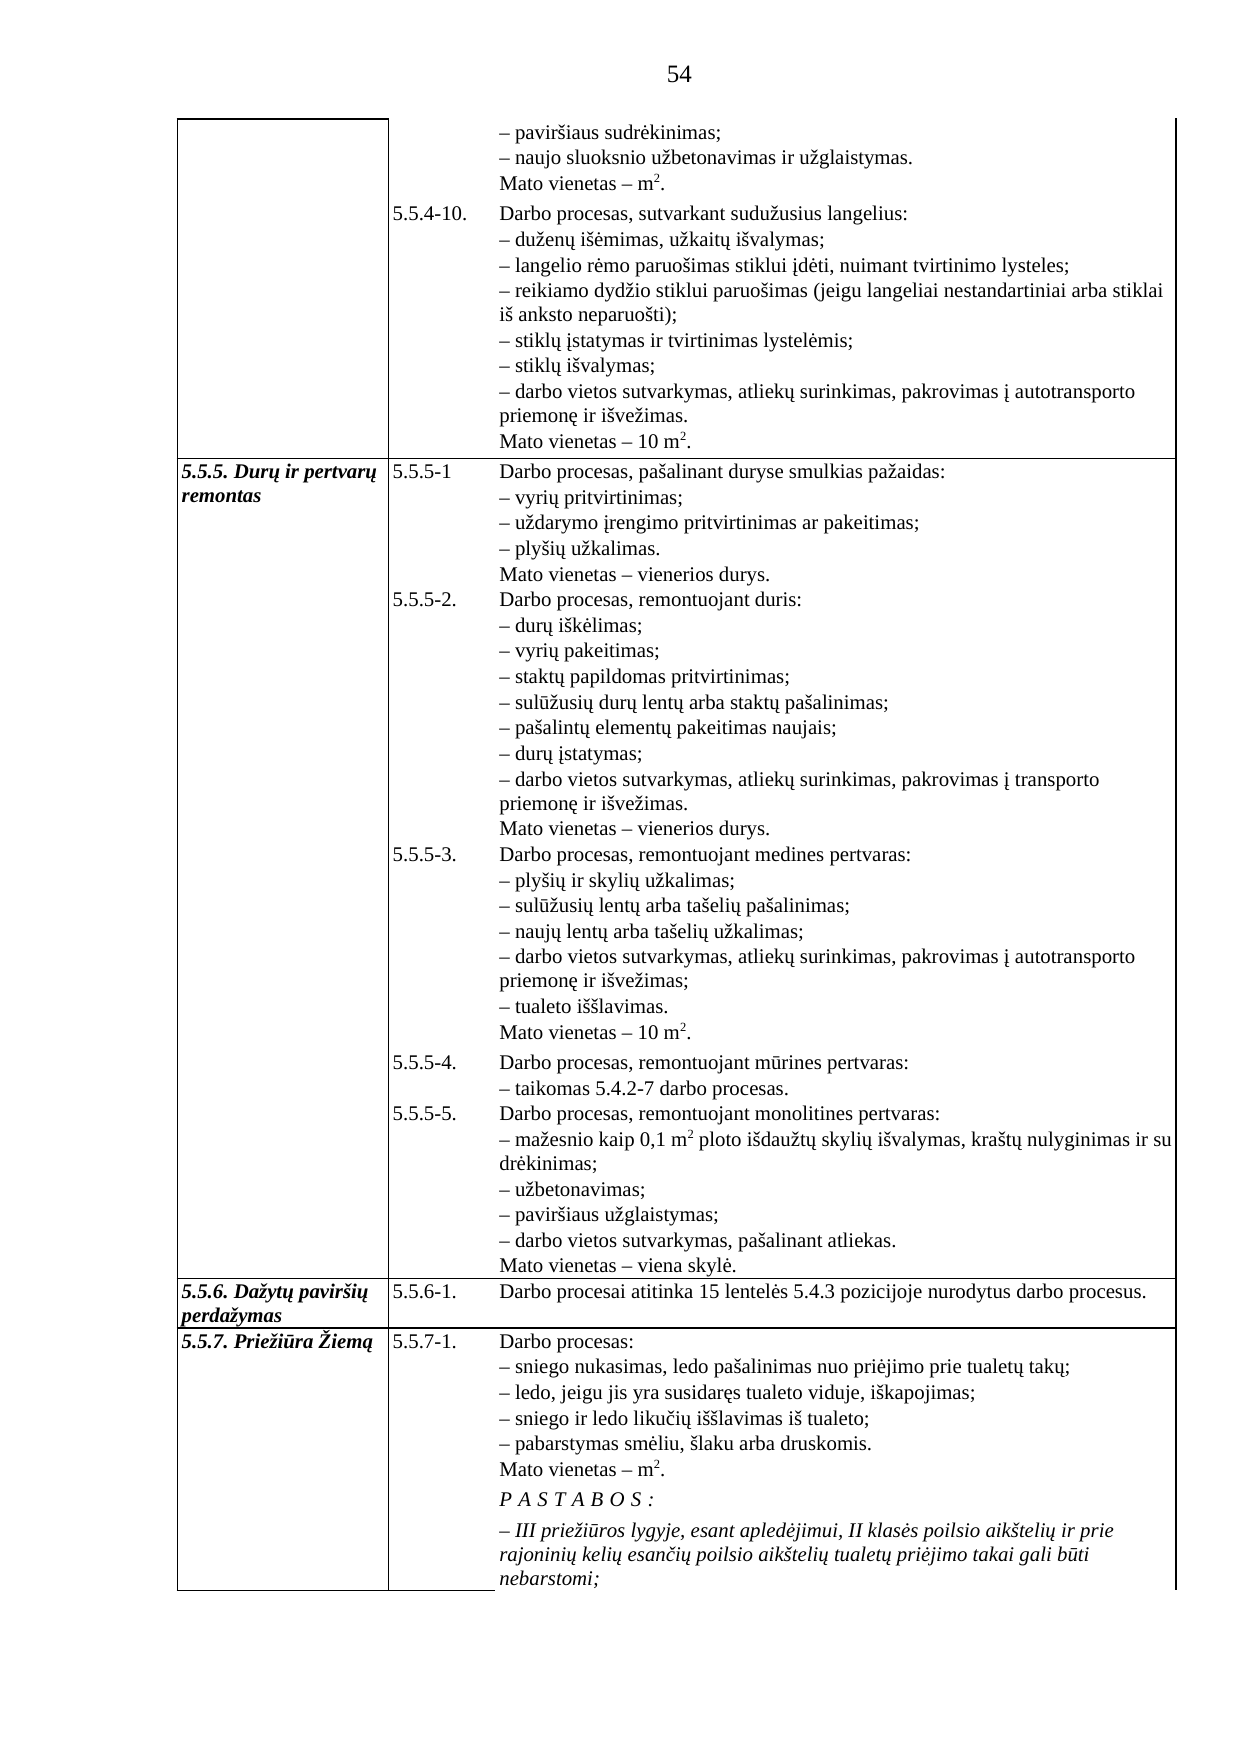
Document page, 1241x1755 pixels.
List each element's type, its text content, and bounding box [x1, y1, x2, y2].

table_cell – langelio rėmo paruošimas stiklui įdėti, nuimant tvirtinimo lysteles; [495, 251, 1175, 277]
table_cell Darbo procesas, remontuojant duris: [495, 586, 1175, 611]
table_cell 5.5.5. Durų ir pertvarų remontas [178, 459, 388, 1277]
table_cell 5.5.7. Priežiūra Žiemą [178, 1329, 388, 1590]
table_cell [389, 118, 495, 200]
table_cell – vyrių pakeitimas; [495, 637, 1175, 662]
table_cell Mato vienetas – m2. [495, 169, 1175, 200]
table_cell 5.5.5-1 [389, 459, 495, 586]
table_cell [1177, 1156, 1181, 1175]
table_cell [1177, 1546, 1181, 1590]
table_cell – durų įstatymas; [495, 739, 1175, 765]
table_cell – durų iškėlimas; [495, 611, 1175, 637]
table_cell – stiklų išvalymas; [495, 352, 1175, 377]
table_cell – pašalintų elementų pakeitimas naujais; [495, 714, 1175, 739]
table_cell Darbo procesas, remontuojant medines pertvaras: [495, 840, 1175, 866]
table_cell – užbetonavimas; [495, 1175, 1175, 1201]
table_cell – darbo vietos sutvarkymas, atliekų surinkimas, pakrovimas į transporto priemonę ir išvežimas. [495, 765, 1175, 815]
table_cell Mato vienetas – vienerios durys. [495, 815, 1175, 840]
table_cell [1177, 302, 1181, 326]
table_cell 5.5.5-3. [389, 840, 495, 1048]
table_cell 5.5.5-5. [389, 1100, 495, 1277]
table_cell 5.5.6-1. [389, 1279, 495, 1327]
table_cell Mato vienetas – m2. [495, 1455, 1175, 1486]
table_cell – plyšių užkalimas. [495, 534, 1175, 560]
table_cell Darbo procesas, sutvarkant sudužusius langelius: [495, 200, 1175, 225]
table_cell Mato vienetas – 10 m2. [495, 427, 1175, 457]
table_cell Mato vienetas – viena skylė. [495, 1252, 1175, 1277]
table_cell Mato vienetas – 10 m2. [495, 1018, 1175, 1048]
table_cell – paviršiaus sudrėkinimas; [495, 118, 1175, 144]
table_cell – plyšių ir skylių užkalimas; [495, 866, 1175, 892]
table_cell – vyrių pritvirtinimas; [495, 483, 1175, 509]
table_cell [1177, 791, 1181, 815]
table_cell Mato vienetas – vienerios durys. [495, 560, 1175, 586]
table_cell [1177, 1303, 1181, 1327]
table_cell – taikomas 5.4.2-7 darbo procesas. [495, 1074, 1175, 1100]
table_cell – sulūžusių durų lentų arba staktų pašalinimas; [495, 688, 1175, 714]
table_cell – darbo vietos sutvarkymas, atliekų surinkimas, pakrovimas į autotransporto priemonę ir išvežimas; [495, 943, 1175, 992]
table_cell 5.5.4-10. [389, 200, 495, 457]
table_cell – darbo vietos sutvarkymas, atliekų surinkimas, pakrovimas į autotransporto priemonę ir išvežimas. [495, 378, 1175, 427]
table_cell – naujo sluoksnio užbetonavimas ir užglaistymas. [495, 144, 1175, 169]
table_cell – duženų išėmimas, užkaitų išvalymas; [495, 225, 1175, 251]
table_cell – tualeto iššlavimas. [495, 993, 1175, 1018]
table_cell [178, 120, 388, 457]
table_cell – III priežiūros lygyje, esant apledėjimui, II klasės poilsio aikštelių ir prie rajoninių kelių esančių poilsio aikštelių tualetų priėjimo takai gali būti nebarstomi; [495, 1516, 1175, 1590]
table_cell 5.5.7-1. [389, 1329, 495, 1590]
table_cell – sniego ir ledo likučių iššlavimas iš tualeto; [495, 1404, 1175, 1430]
table_cell – paviršiaus užglaistymas; [495, 1201, 1175, 1226]
table_cell Darbo procesas, remontuojant mūrines pertvaras: [495, 1049, 1175, 1074]
table_cell – sniego nukasimas, ledo pašalinimas nuo priėjimo prie tualetų takų; [495, 1353, 1175, 1378]
table_cell – stiklų įstatymas ir tvirtinimas lystelėmis; [495, 326, 1175, 352]
table_cell 5.5.5-2. [389, 586, 495, 840]
table_cell – reikiamo dydžio stiklui paruošimas (jeigu langeliai nestandartiniai arba stiklai iš anksto neparuošti); [495, 277, 1175, 326]
table_cell 5.5.5-4. [389, 1049, 495, 1100]
table_cell – mažesnio kaip 0,1 m2 ploto išdaužtų skylių išvalymas, kraštų nulyginimas ir su drėkinimas; [495, 1125, 1175, 1175]
table_cell Darbo procesai atitinka 15 lentelės 5.4.3 pozicijoje nurodytus darbo procesus. [495, 1279, 1175, 1327]
table_cell – pabarstymas smėliu, šlaku arba druskomis. [495, 1430, 1175, 1455]
table_cell – staktų papildomas pritvirtinimas; [495, 663, 1175, 688]
table_cell [1177, 403, 1181, 427]
table_cell PASTABOS: [495, 1486, 1175, 1516]
table_cell [1177, 968, 1181, 992]
table_cell Darbo procesas, remontuojant monolitines pertvaras: [495, 1100, 1175, 1125]
table_cell – naujų lentų arba tašelių užkalimas; [495, 917, 1175, 943]
table_cell – uždarymo įrengimo pritvirtinimas ar pakeitimas; [495, 509, 1175, 534]
table_cell – darbo vietos sutvarkymas, pašalinant atliekas. [495, 1226, 1175, 1252]
table_cell – ledo, jeigu jis yra susidaręs tualeto viduje, iškapojimas; [495, 1379, 1175, 1404]
table_cell – sulūžusių lentų arba tašelių pašalinimas; [495, 892, 1175, 917]
